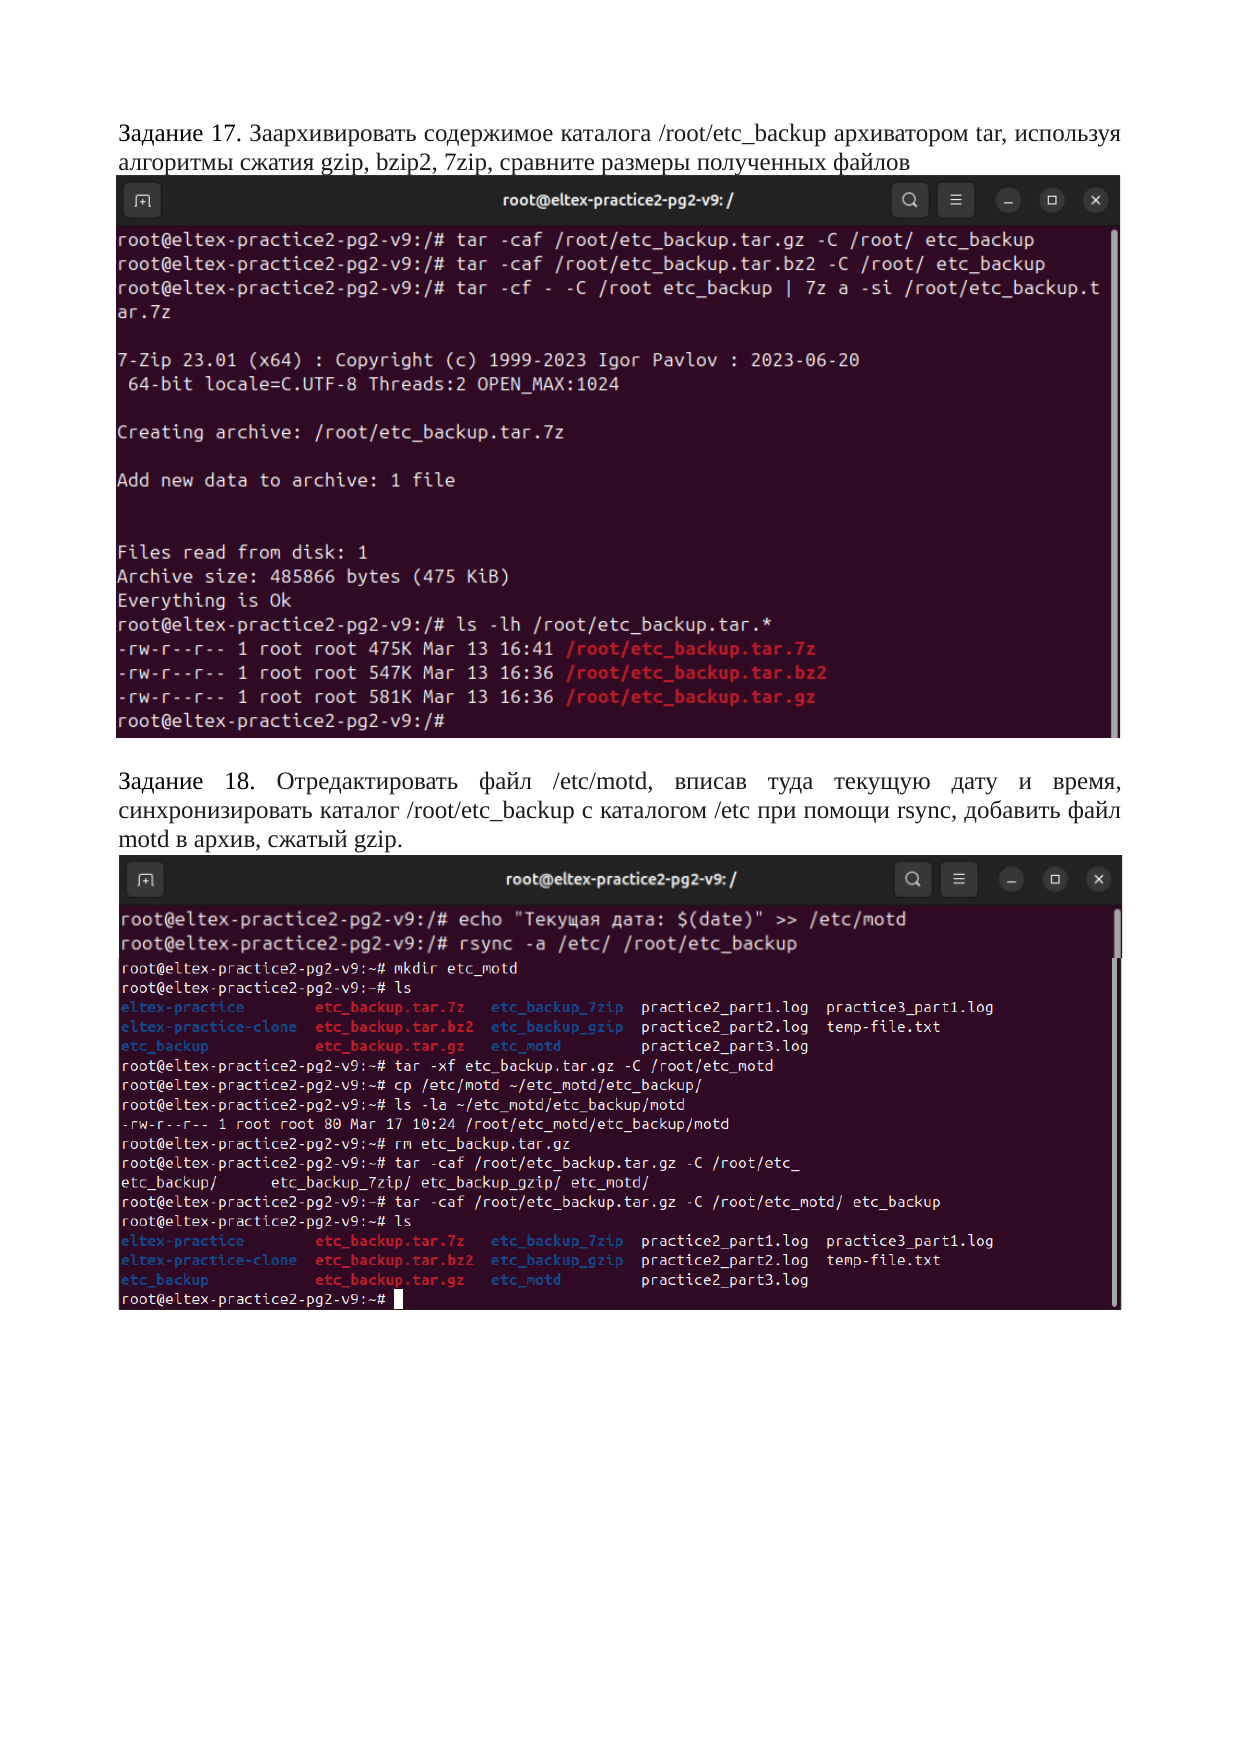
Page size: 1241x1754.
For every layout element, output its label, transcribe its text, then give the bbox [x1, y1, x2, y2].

text Задание 17. Заархивировать содержимое каталога /root/etc_backup архиватором tar, используя алгоритмы сжатия gzip, bzip2, 7zip, сравните размеры полученных файлов [118, 118, 1122, 176]
picture [118, 855, 1123, 1310]
text Задание 18. Отредактировать файл /etc/motd, вписав туда текущую дату и время, синхронизировать каталог /root/etc_backup с каталогом /etc при помощи rsync, добавить файл motd в архив, сжатый gzip. [118, 766, 1122, 853]
picture [116, 175, 1121, 738]
